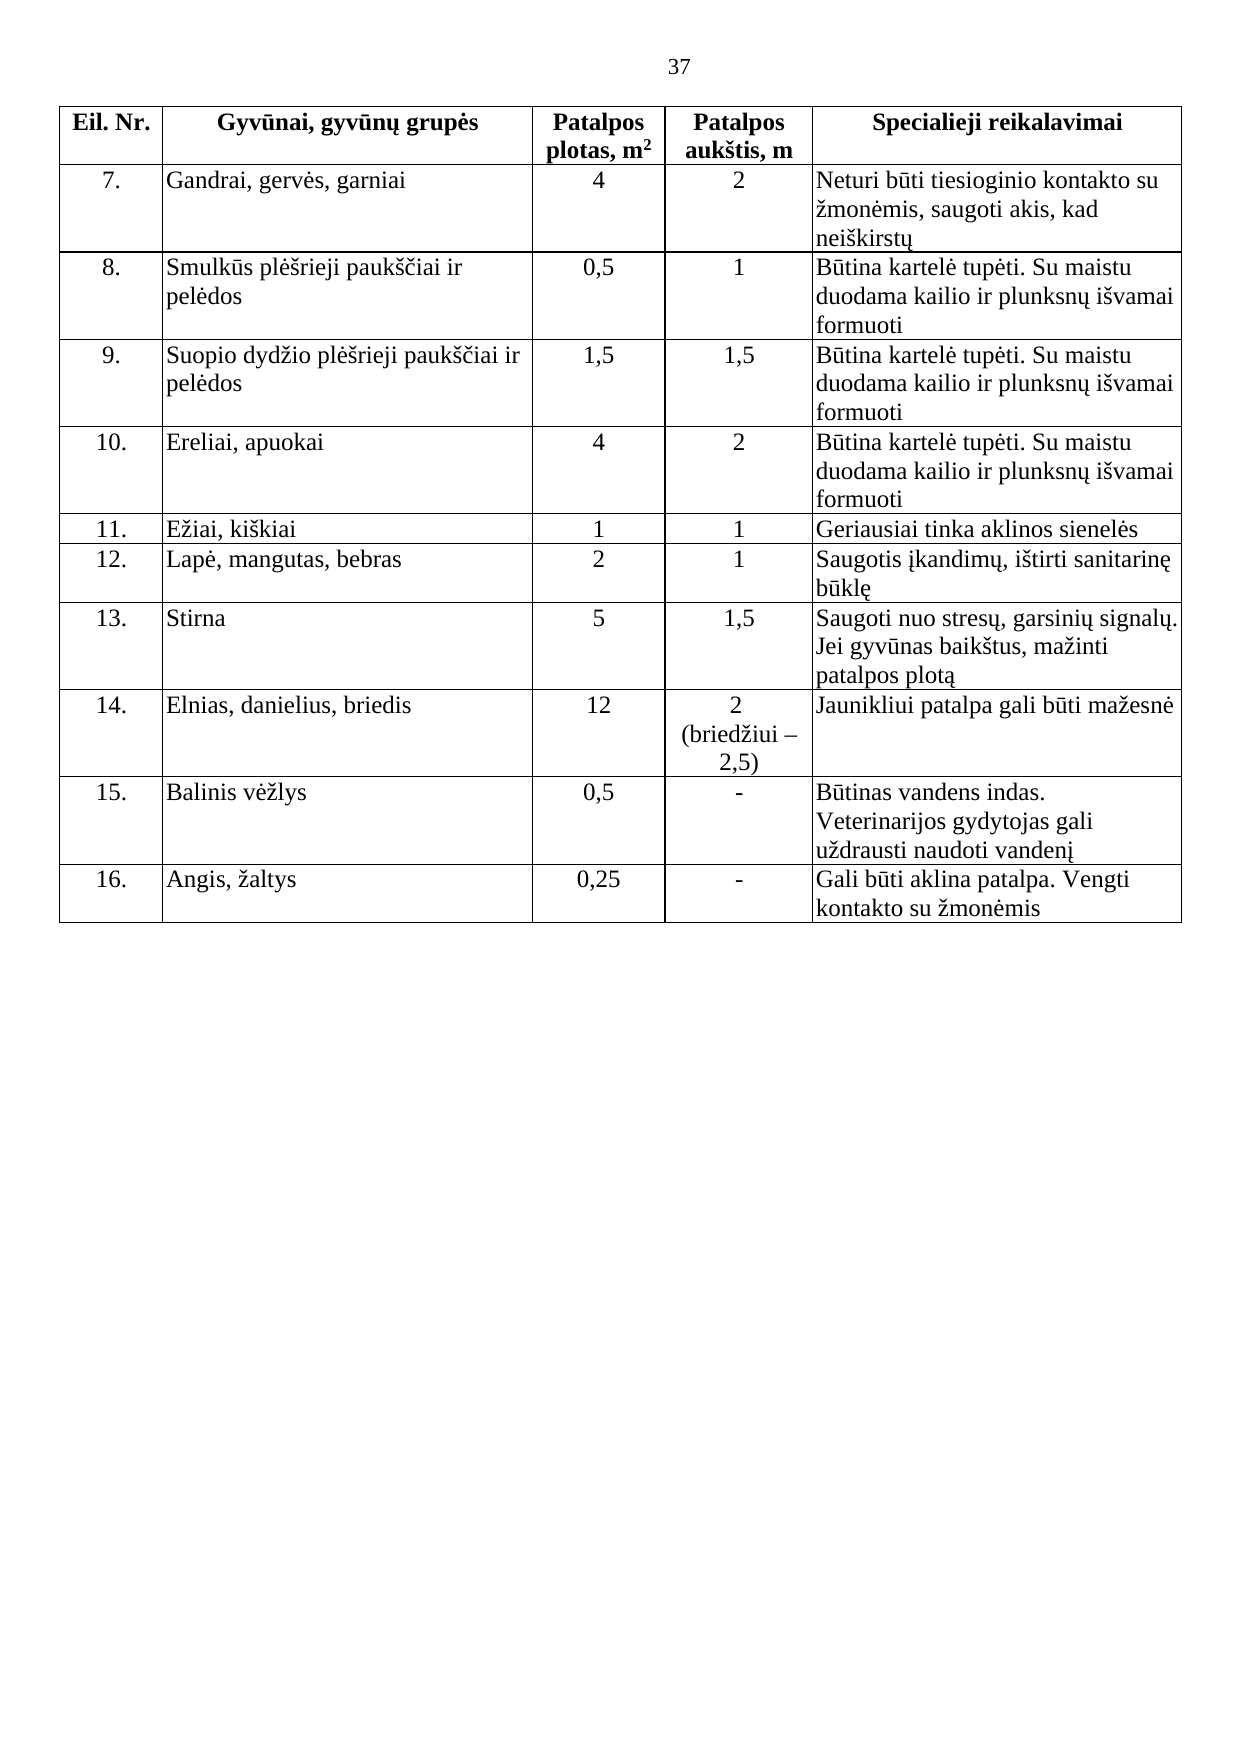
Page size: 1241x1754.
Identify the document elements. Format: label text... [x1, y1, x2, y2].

table_header Patalpos aukštis, m [666, 107, 812, 164]
table_cell Gali būti aklina patalpa. Vengti kontakto su žmonėmis [813, 865, 1181, 922]
table_cell 4 [533, 165, 664, 251]
table_cell 10. [60, 427, 162, 513]
table_cell 11. [60, 514, 162, 543]
table_cell Gandrai, gervės, garniai [163, 165, 532, 251]
table_cell Saugoti nuo stresų, garsinių signalų. Jei gyvūnas baikštus, mažinti patalpos plotą [813, 603, 1181, 689]
table_cell 0,5 [533, 253, 664, 339]
table_cell Būtina kartelė tupėti. Su maistu duodama kailio ir plunksnų išvamai formuoti [813, 253, 1181, 339]
table_cell Ereliai, apuokai [163, 427, 532, 513]
table_cell 9. [60, 340, 162, 426]
table_cell 1 [666, 544, 812, 602]
table_cell 2 (briedžiui – 2,5) [666, 690, 812, 776]
table_header Gyvūnai, gyvūnų grupės [163, 107, 532, 164]
table_cell 16. [60, 865, 162, 922]
table_cell Angis, žaltys [163, 865, 532, 922]
table_cell Neturi būti tiesioginio kontakto su žmonėmis, saugoti akis, kad neiškirstų [813, 165, 1181, 251]
table_cell Geriausiai tinka aklinos sienelės [813, 514, 1181, 543]
table_cell 2 [666, 427, 812, 513]
table_cell 12. [60, 544, 162, 602]
table_cell 8. [60, 253, 162, 339]
table_cell Ežiai, kiškiai [163, 514, 532, 543]
table_cell 2 [533, 544, 664, 602]
table_cell 13. [60, 603, 162, 689]
table_cell Smulkūs plėšrieji paukščiai ir pelėdos [163, 253, 532, 339]
table_cell 1 [666, 514, 812, 543]
table_cell 1 [533, 514, 664, 543]
table_header Specialieji reikalavimai [813, 107, 1181, 164]
table_cell Saugotis įkandimų, ištirti sanitarinę būklę [813, 544, 1181, 602]
table_cell Balinis vėžlys [163, 777, 532, 863]
table_cell 12 [533, 690, 664, 776]
table_header Eil. Nr. [60, 107, 162, 164]
table_cell 7. [60, 165, 162, 251]
table_cell 0,5 [533, 777, 664, 863]
table_cell 14. [60, 690, 162, 776]
table_cell Stirna [163, 603, 532, 689]
table_cell 1 [666, 253, 812, 339]
table_cell Būtina kartelė tupėti. Su maistu duodama kailio ir plunksnų išvamai formuoti [813, 340, 1181, 426]
table_cell Jaunikliui patalpa gali būti mažesnė [813, 690, 1181, 776]
table_cell 2 [666, 165, 812, 251]
table_cell 1,5 [666, 340, 812, 426]
table_cell - [666, 777, 812, 863]
table_cell Būtinas vandens indas. Veterinarijos gydytojas gali uždrausti naudoti vandenį [813, 777, 1181, 863]
table_cell 1,5 [533, 340, 664, 426]
table_cell 0,25 [533, 865, 664, 922]
table_cell 15. [60, 777, 162, 863]
table_cell Elnias, danielius, briedis [163, 690, 532, 776]
table_cell 4 [533, 427, 664, 513]
table_cell Būtina kartelė tupėti. Su maistu duodama kailio ir plunksnų išvamai formuoti [813, 427, 1181, 513]
table_cell 5 [533, 603, 664, 689]
table_cell Suopio dydžio plėšrieji paukščiai ir pelėdos [163, 340, 532, 426]
table_cell Lapė, mangutas, bebras [163, 544, 532, 602]
table_cell 1,5 [666, 603, 812, 689]
table_cell - [666, 865, 812, 922]
table_header Patalpos plotas, m2 [533, 107, 664, 164]
